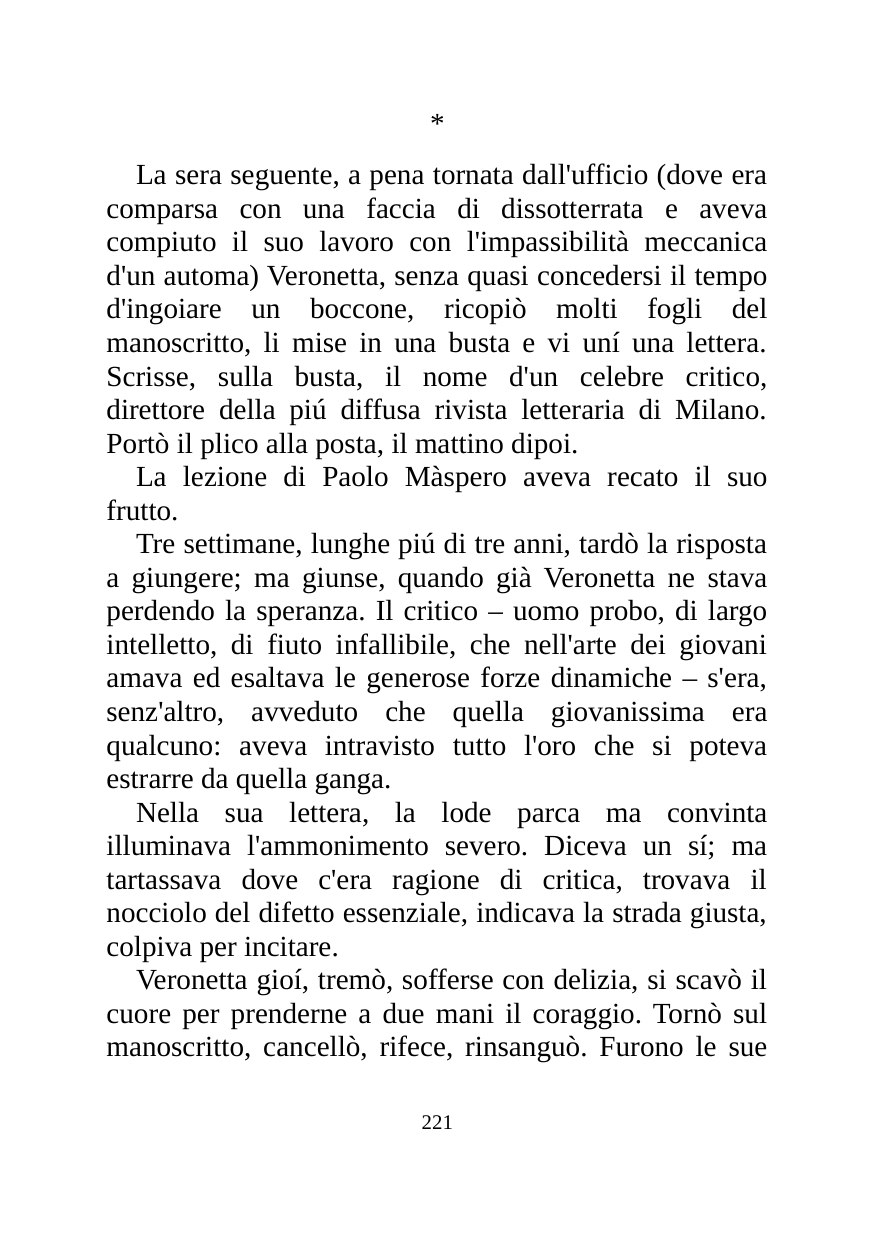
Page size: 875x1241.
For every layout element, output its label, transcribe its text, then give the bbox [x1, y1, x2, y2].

text Nella sua lettera, la lode parca ma convinta illuminava l'ammonimento severo. Diceva un sí; ma tartassava dove c'era ragione di critica, trovava il nocciolo del difetto essenziale, indicava la strada giusta, colpiva per incitare. [106, 795, 768, 962]
text * [106, 106, 768, 140]
text Veronetta gioí, tremò, sofferse con delizia, si scavò il cuore per prenderne a due mani il coraggio. Tornò sul manoscritto, cancellò, rifece, rinsanguò. Furono le sue [106, 962, 768, 1063]
text La sera seguente, a pena tornata dall'ufficio (dove era comparsa con una faccia di dissotterrata e aveva compiuto il suo lavoro con l'impassibilità meccanica d'un automa) Veronetta, senza quasi concedersi il tempo d'ingoiare un boccone, ricopiò molti fogli del manoscritto, li mise in una busta e vi uní una lettera. Scrisse, sulla busta, il nome d'un celebre critico, direttore della piú diffusa rivista letteraria di Milano. Portò il plico alla posta, il mattino dipoi. [106, 157, 768, 459]
text Tre settimane, lunghe piú di tre anni, tardò la risposta a giungere; ma giunse, quando già Veronetta ne stava perdendo la speranza. Il critico – uomo probo, di largo intelletto, di fiuto infallibile, che nell'arte dei giovani amava ed esaltava le generose forze dinamiche – s'era, senz'altro, avveduto che quella giovanissima era qualcuno: aveva intravisto tutto l'oro che si poteva estrarre da quella ganga. [106, 526, 768, 795]
text La lezione di Paolo Màspero aveva recato il suo frutto. [106, 459, 768, 526]
